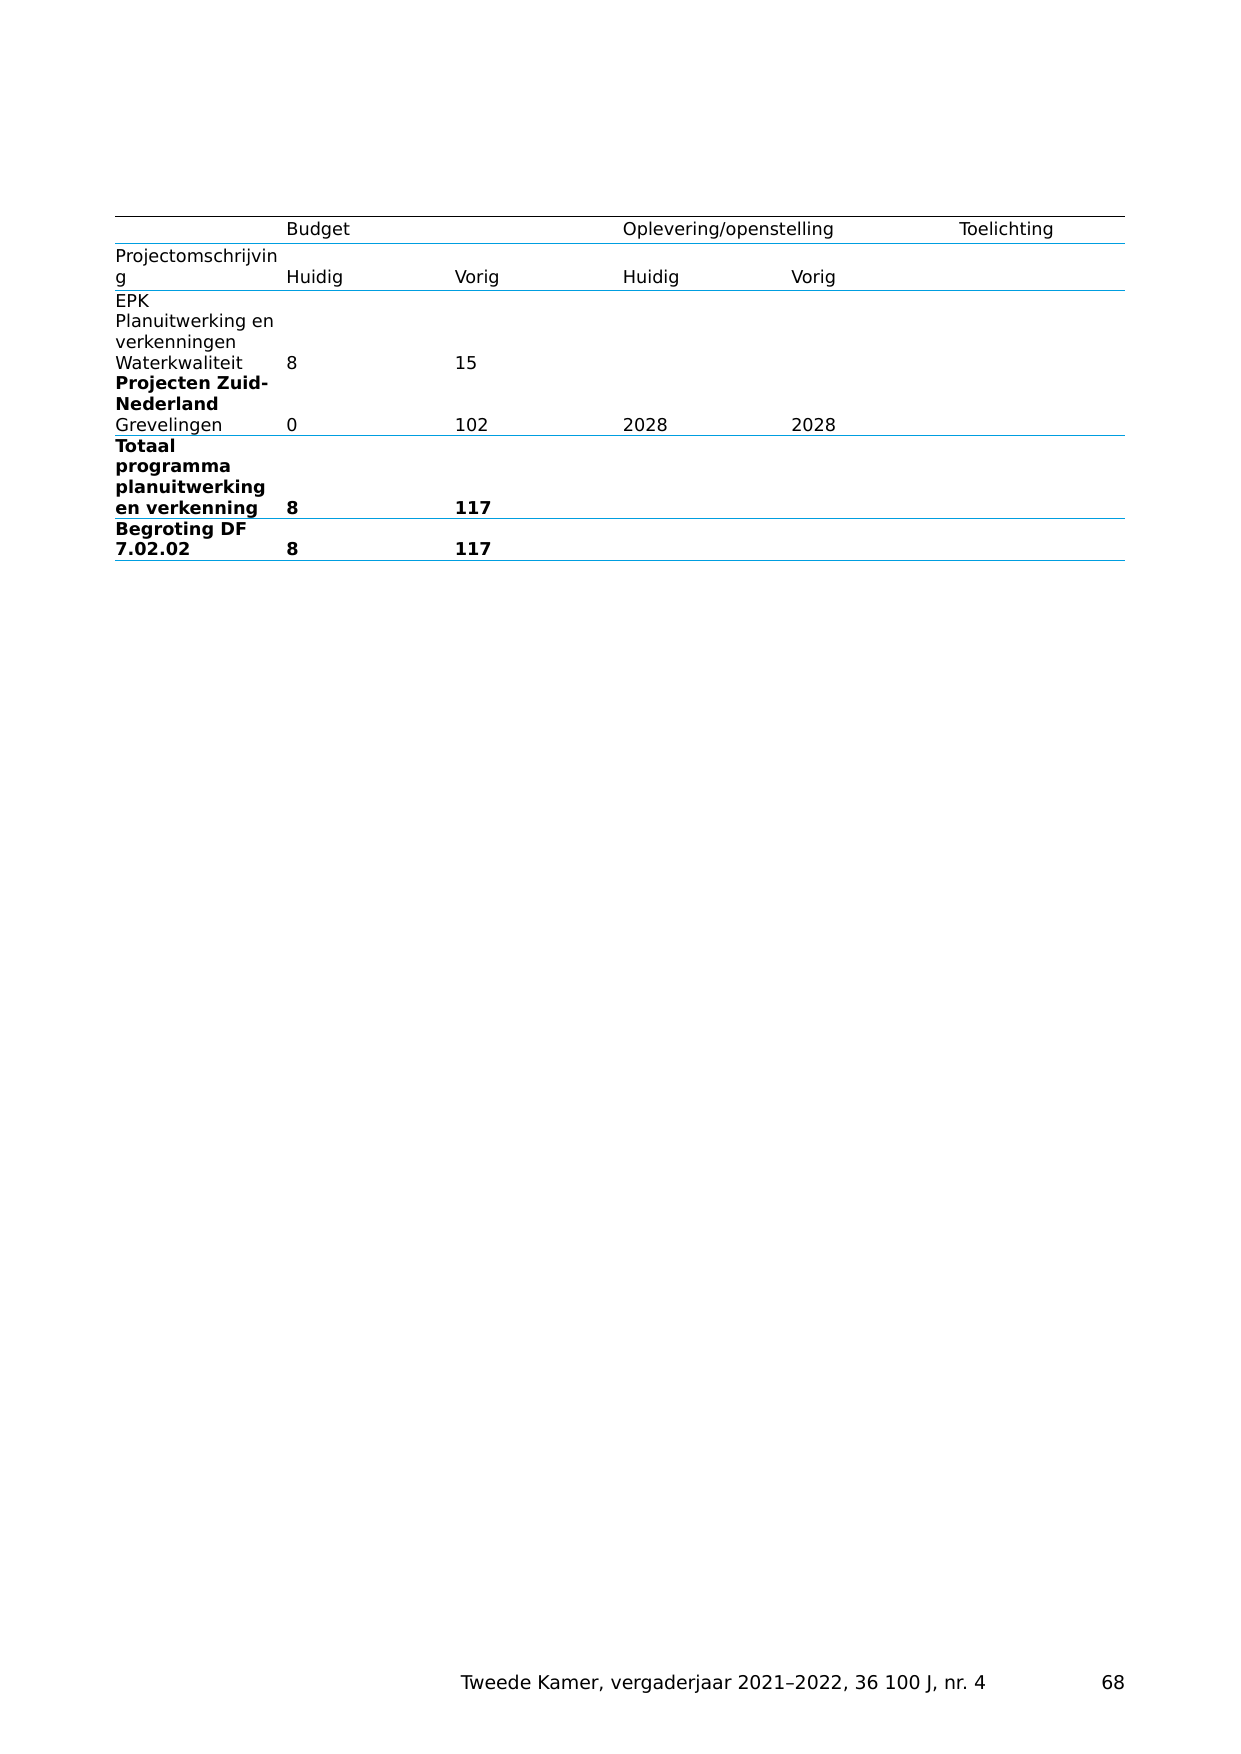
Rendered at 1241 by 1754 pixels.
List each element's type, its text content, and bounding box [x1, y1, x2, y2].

table_cell 8 [283, 291, 452, 373]
table_cell 117 [452, 436, 620, 518]
table_cell Begroting DF 7.02.02 [115, 519, 283, 560]
table_cell 2028 [620, 415, 788, 435]
table_cell [788, 519, 956, 560]
table_cell 15 [452, 291, 620, 373]
table_cell Toelichting [956, 217, 1125, 243]
table_cell [956, 291, 1125, 373]
table_cell Projectomschrijving [115, 244, 283, 290]
table_cell [620, 373, 788, 414]
table_cell 102 [452, 415, 620, 435]
table_cell [788, 373, 956, 414]
table_header Tabel 17 Verkenning en planuitwerking waterkwaliteit [115, 191, 1125, 216]
table_cell Huidig [283, 244, 452, 290]
table_cell Budget [283, 217, 620, 243]
table_cell [956, 436, 1125, 518]
table_cell [620, 291, 788, 373]
table_cell [283, 373, 452, 414]
table_cell [956, 415, 1125, 435]
table_cell [452, 373, 620, 414]
table_cell Projecten Zuid-Nederland [115, 373, 283, 414]
table_cell 2028 [788, 415, 956, 435]
table_cell EPK Planuitwerking en verkenningen Waterkwaliteit [115, 291, 283, 373]
table_cell [788, 436, 956, 518]
table_cell 8 [283, 436, 452, 518]
table_cell 0 [283, 415, 452, 435]
table_cell [956, 244, 1125, 290]
table_cell [620, 436, 788, 518]
table_cell [620, 519, 788, 560]
table_cell [956, 373, 1125, 414]
table_cell Vorig [788, 244, 956, 290]
table_cell [788, 291, 956, 373]
table_cell 8 [283, 519, 452, 560]
table_cell Vorig [452, 244, 620, 290]
table_cell Oplevering/openstelling [620, 217, 956, 243]
table_cell Huidig [620, 244, 788, 290]
table_cell 117 [452, 519, 620, 560]
table_cell Grevelingen [115, 415, 283, 435]
table_cell [115, 217, 283, 243]
table_cell Totaal programma planuitwerking en verkenning [115, 436, 283, 518]
table_cell [956, 519, 1125, 560]
